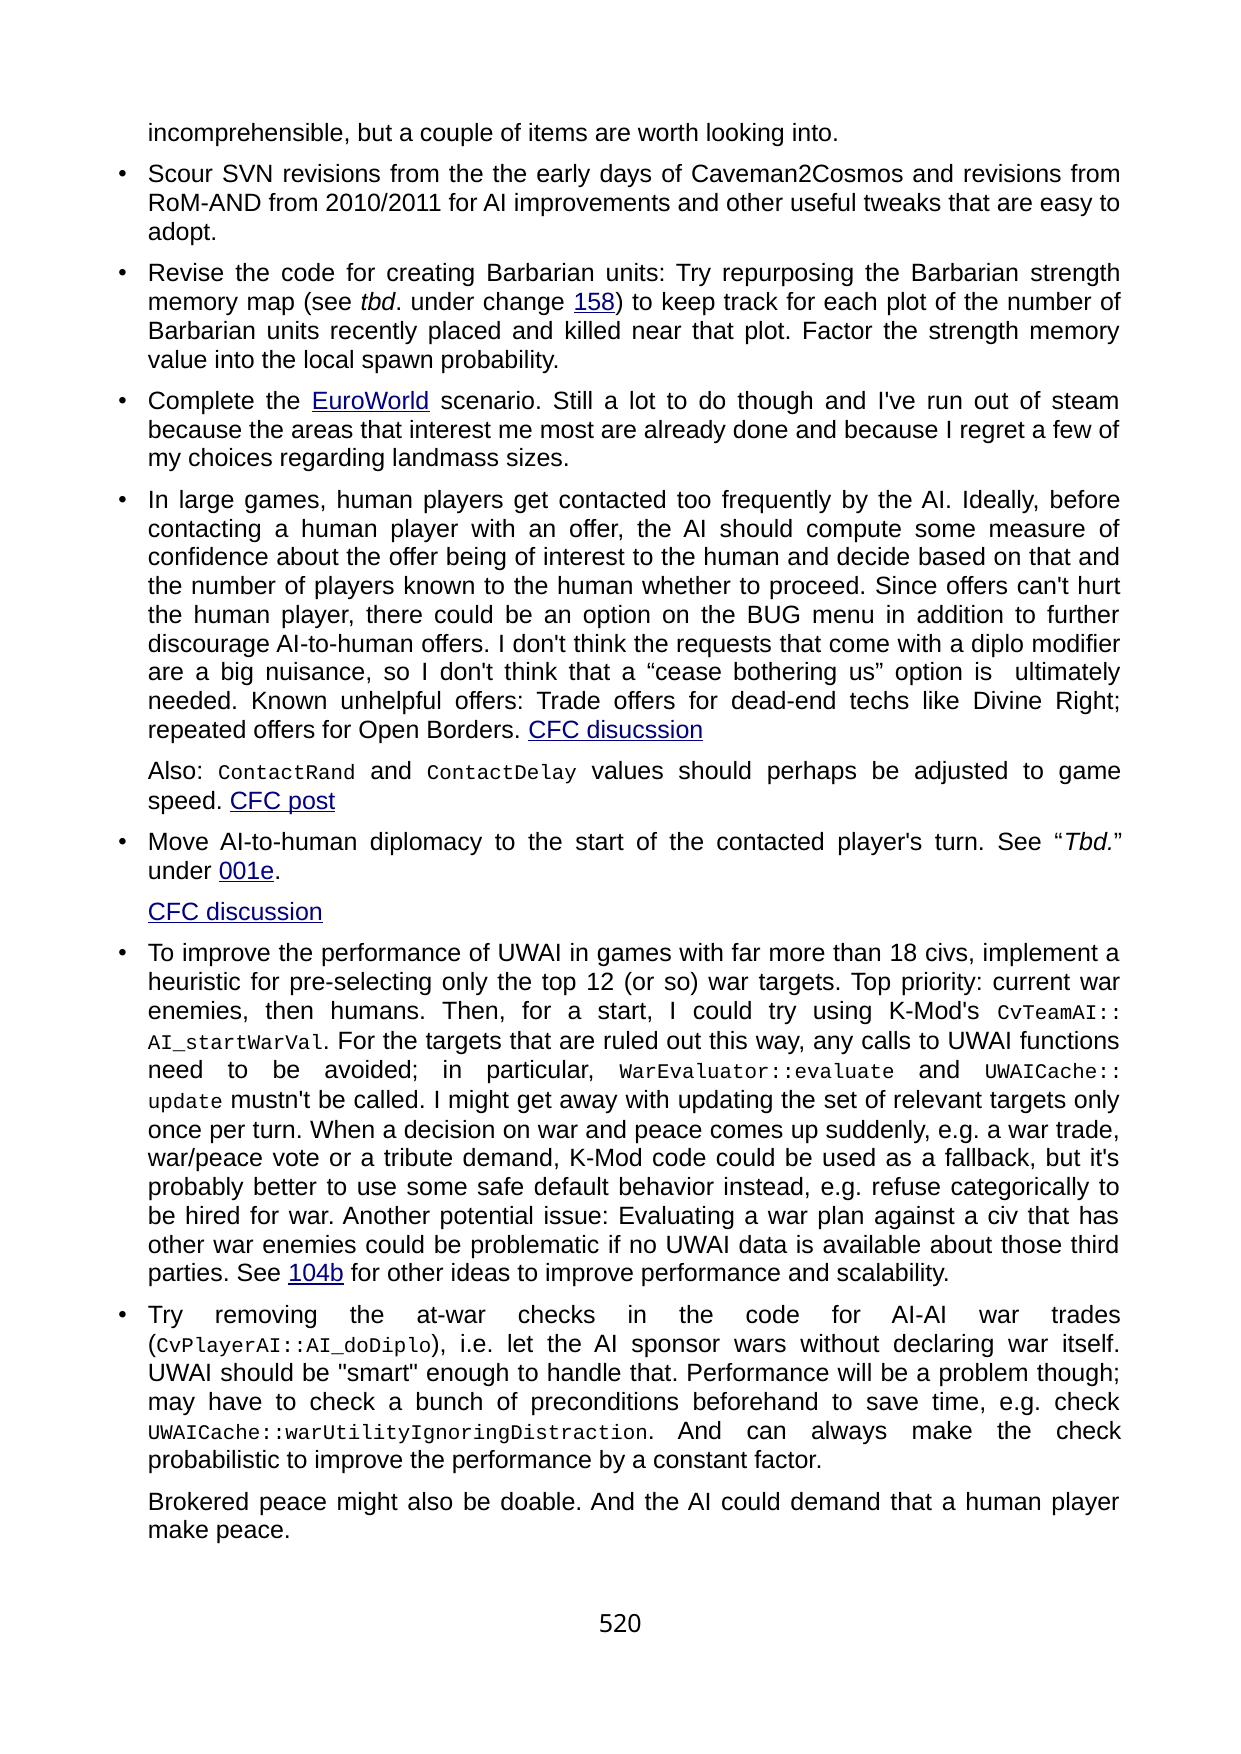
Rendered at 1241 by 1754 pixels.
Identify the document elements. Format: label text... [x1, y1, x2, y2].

list incomprehensible, but a couple of items are worth looking into. [118, 118, 1122, 147]
list Move AI-to-human diplomacy to the start of the contacted player's turn. See “Tbd.” under 001e. [118, 827, 1122, 884]
list CFC discussion [118, 897, 1122, 926]
list Also: ContactRand and ContactDelay values should perhaps be adjusted to game speed. CFC post [118, 756, 1122, 814]
list Complete the EuroWorld scenario. Still a lot to do though and I've run out of steam because the areas that interest me most are already done and because I regret a few of my choices regarding landmass sizes. [118, 386, 1122, 472]
list Revise the code for creating Barbarian units: Try repurposing the Barbarian strength memory map (see tbd. under change 158) to keep track for each plot of the number of Barbarian units recently placed and killed near that plot. Factor the strength memory value into the local spawn probability. [118, 258, 1122, 373]
list Scour SVN revisions from the the early days of Caveman2Cosmos and revisions from RoM-AND from 2010/2011 for AI improvements and other useful tweaks that are easy to adopt. [118, 159, 1122, 246]
list Try removing the at-war checks in the code for AI-AI war trades (CvPlayerAI::AI_doDiplo), i.e. let the AI sponsor wars without declaring war itself. UWAI should be "smart" enough to handle that. Performance will be a problem though; may have to check a bunch of preconditions beforehand to save time, e.g. check UWAICache::warUtilityIgnoringDistraction. And can always make the check probabilistic to improve the performance by a constant factor. [118, 1300, 1122, 1474]
list To improve the performance of UWAI in games with far more than 18 civs, implement a heuristic for pre-selecting only the top 12 (or so) war targets. Top priority: current war enemies, then humans. Then, for a start, I could try using K-Mod's CvTeamAI:: AI_startWarVal. For the targets that are ruled out this way, any calls to UWAI functions need to be avoided; in particular, WarEvaluator::evaluate and UWAICache:: update mustn't be called. I might get away with updating the set of relevant targets only once per turn. When a decision on war and peace comes up suddenly, e.g. a war trade, war/peace vote or a tribute demand, K-Mod code could be used as a fallback, but it's probably better to use some safe default behavior instead, e.g. refuse categorically to be hired for war. Another potential issue: Evaluating a war plan against a civ that has other war enemies could be problematic if no UWAI data is available about those third parties. See 104b for other ideas to improve performance and scalability. [118, 938, 1122, 1287]
list Brokered peace might also be doable. And the AI could demand that a human player make peace. [118, 1487, 1122, 1544]
list In large games, human players get contacted too frequently by the AI. Ideally, before contacting a human player with an offer, the AI should compute some measure of confidence about the offer being of interest to the human and decide based on that and the number of players known to the human whether to proceed. Since offers can't hurt the human player, there could be an option on the BUG menu in addition to further discourage AI-to-human offers. I don't think the requests that come with a diplo modifier are a big nuisance, so I don't think that a “cease bothering us” option is ultimately needed. Known unhelpful offers: Trade offers for dead-end techs like Divine Right; repeated offers for Open Borders. CFC disucssion [118, 485, 1122, 743]
